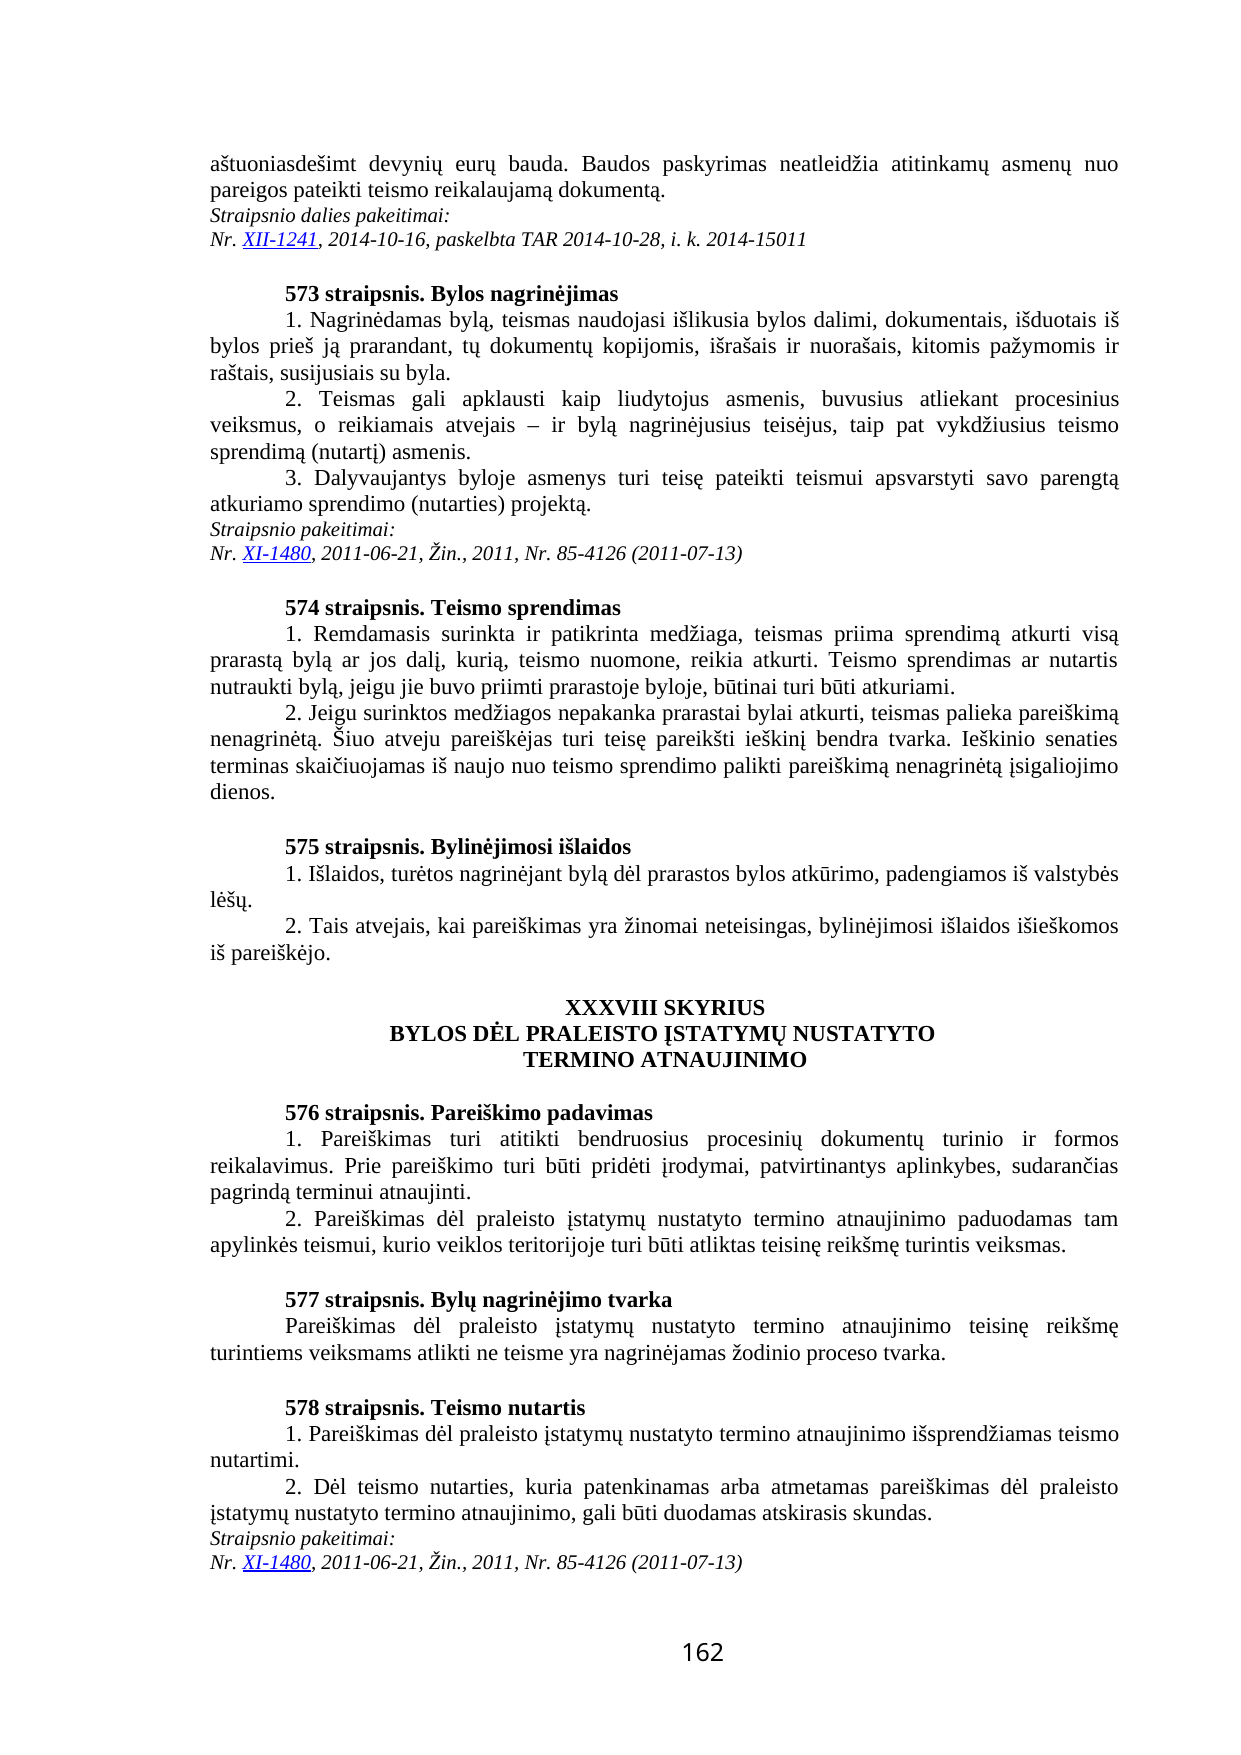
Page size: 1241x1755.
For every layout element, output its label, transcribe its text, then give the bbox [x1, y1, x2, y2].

text 2. Tais atvejais, kai pareiškimas yra žinomai neteisingas, bylinėjimosi išlaidos išieškomos iš pareiškėjo. [210, 912, 1120, 965]
text Nr. XI-1480, 2011-06-21, Žin., 2011, Nr. 85-4126 (2011-07-13) [210, 541, 1120, 565]
text 1. Pareiškimas turi atitikti bendruosius procesinių dokumentų turinio ir formos reikalavimus. Prie pareiškimo turi būti pridėti įrodymai, patvirtinantys aplinkybes, sudarančias pagrindą terminui atnaujinti. [210, 1126, 1120, 1204]
text 574 straipsnis. Teismo sprendimas [210, 594, 1120, 620]
text 576 straipsnis. Pareiškimo padavimas [210, 1099, 1120, 1126]
text Straipsnio pakeitimai: [210, 517, 1120, 541]
text termino atnaujinimo [210, 1046, 1120, 1073]
text 3. Dalyvaujantys byloje asmenys turi teisę pateikti teismui apsvarstyti savo parengtą atkuriamo sprendimo (nutarties) projektą. [210, 464, 1120, 517]
text 2. Dėl teismo nutarties, kuria patenkinamas arba atmetamas pareiškimas dėl praleisto įstatymų nustatyto termino atnaujinimo, gali būti duodamas atskirasis skundas. [210, 1473, 1120, 1526]
text 577 straipsnis. Bylų nagrinėjimo tvarka [210, 1286, 1120, 1312]
text 573 straipsnis. Bylos nagrinėjimas [210, 279, 1120, 306]
text 2. Pareiškimas dėl praleisto įstatymų nustatyto termino atnaujinimo paduodamas tam apylinkės teismui, kurio veiklos teritorijoje turi būti atliktas teisinę reikšmę turintis veiksmas. [210, 1204, 1120, 1257]
text 1. Nagrinėdamas bylą, teismas naudojasi išlikusia bylos dalimi, dokumentais, išduotais iš bylos prieš ją prarandant, tų dokumentų kopijomis, išrašais ir nuorašais, kitomis pažymomis ir raštais, susijusiais su byla. [210, 306, 1120, 385]
text Straipsnio dalies pakeitimai: [210, 203, 1120, 227]
text 1. Pareiškimas dėl praleisto įstatymų nustatyto termino atnaujinimo išsprendžiamas teismo nutartimi. [210, 1420, 1120, 1473]
text Straipsnio pakeitimai: [210, 1526, 1120, 1550]
text 575 straipsnis. Bylinėjimosi išlaidos [210, 833, 1120, 859]
text 578 straipsnis. Teismo nutartis [210, 1394, 1120, 1420]
text 2. Jeigu surinktos medžiagos nepakanka prarastai bylai atkurti, teismas palieka pareiškimą nenagrinėtą. Šiuo atveju pareiškėjas turi teisę pareikšti ieškinį bendra tvarka. Ieškinio senaties terminas skaičiuojamas iš naujo nuo teismo sprendimo palikti pareiškimą nenagrinėtą įsigaliojimo dienos. [210, 699, 1120, 804]
text aštuoniasdešimt devynių eurų bauda. Baudos paskyrimas neatleidžia atitinkamų asmenų nuo pareigos pateikti teismo reikalaujamą dokumentą. [210, 150, 1120, 203]
text Pareiškimas dėl praleisto įstatymų nustatyto termino atnaujinimo teisinę reikšmę turintiems veiksmams atlikti ne teisme yra nagrinėjamas žodinio proceso tvarka. [210, 1312, 1120, 1365]
text 1. Remdamasis surinkta ir patikrinta medžiaga, teismas priima sprendimą atkurti visą prarastą bylą ar jos dalį, kurią, teismo nuomone, reikia atkurti. Teismo sprendimas ar nutartis nutraukti bylą, jeigu jie buvo priimti prarastoje byloje, būtinai turi būti atkuriami. [210, 620, 1120, 699]
text Nr. XII-1241, 2014-10-16, paskelbta TAR 2014-10-28, i. k. 2014-15011 [210, 227, 1120, 251]
text XXXVIII skyrius [210, 994, 1120, 1020]
text 2. Teismas gali apklausti kaip liudytojus asmenis, buvusius atliekant procesinius veiksmus, o reikiamais atvejais – ir bylą nagrinėjusius teisėjus, taip pat vykdžiusius teismo sprendimą (nutartį) asmenis. [210, 385, 1120, 464]
text Nr. XI-1480, 2011-06-21, Žin., 2011, Nr. 85-4126 (2011-07-13) [210, 1550, 1120, 1574]
text Bylos dėl praleisto ĮSTATYMų NUSTATYTO [210, 1020, 1120, 1046]
text 1. Išlaidos, turėtos nagrinėjant bylą dėl prarastos bylos atkūrimo, padengiamos iš valstybės lėšų. [210, 859, 1120, 912]
